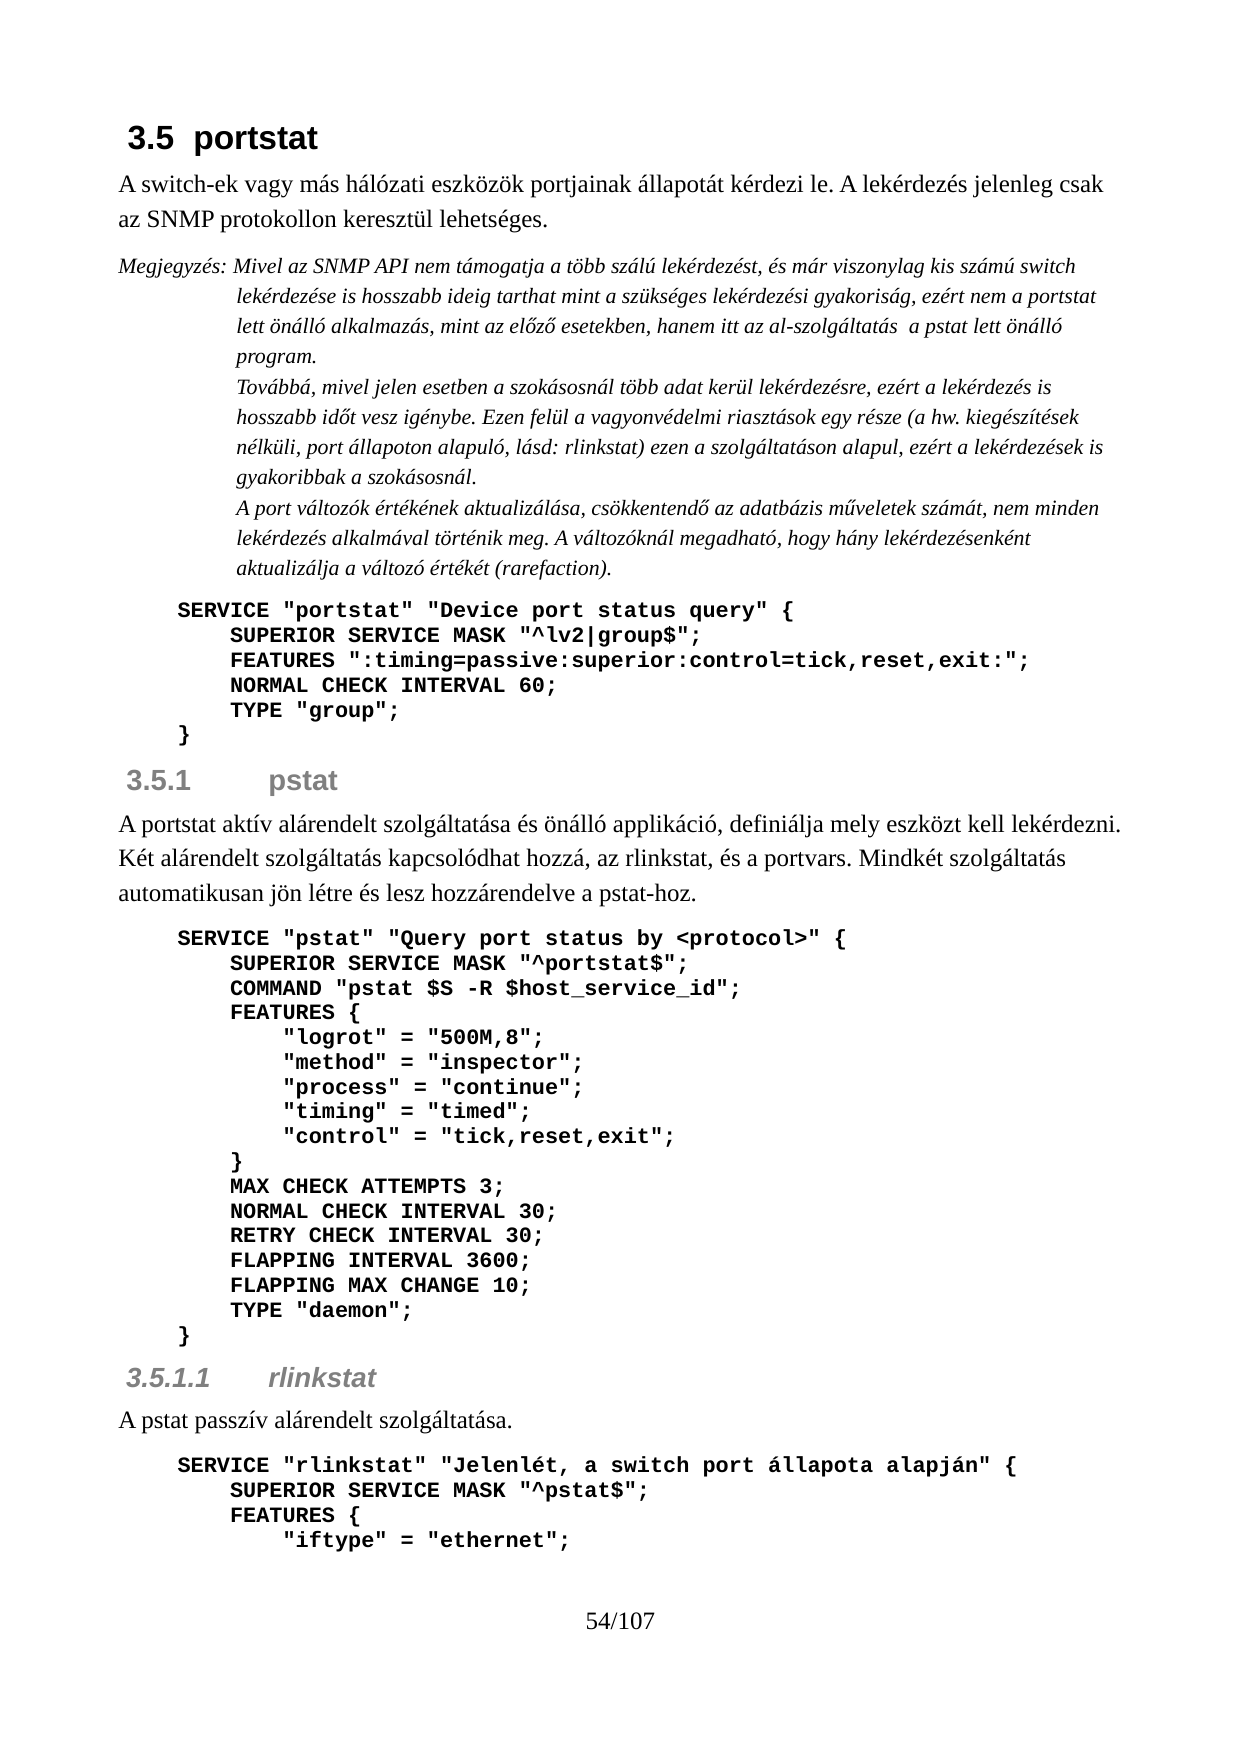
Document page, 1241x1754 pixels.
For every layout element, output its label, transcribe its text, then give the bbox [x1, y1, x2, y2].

subtitle rlinkstat [118, 1361, 1122, 1393]
text "control" = "tick,reset,exit"; } MAX CHECK ATTEMPTS 3; NORMAL CHECK INTERVAL 30; RETRY CHECK INTERVAL 30; FLAPPING INTERVAL 3600; FLAPPING MAX CHANGE 10; TYPE "daemon"; } [177, 1125, 1122, 1348]
text A portstat aktív alárendelt szolgáltatása és önálló applikáció, definiálja mely eszközt kell lekérdezni. Két alárendelt szolgáltatás kapcsolódhat hozzá, az rlinkstat, és a portvars. Mindkét szolgáltatás automatikusan jön létre és lesz hozzárendelve a pstat-hoz. [118, 809, 1122, 907]
text SERVICE "pstat" "Query port status by <protocol>" { SUPERIOR SERVICE MASK "^portstat$"; COMMAND "pstat $S -R $host_service_id"; FEATURES { "logrot" = "500M,8"; "method" = "inspector"; "process" = "continue"; "timing" = "timed"; [177, 927, 1122, 1125]
text SERVICE "rlinkstat" "Jelenlét, a switch port állapota alapján" { SUPERIOR SERVICE MASK "^pstat$"; FEATURES { "iftype" = "ethernet"; [177, 1454, 1122, 1554]
text SERVICE "portstat" "Device port status query" { SUPERIOR SERVICE MASK "^lv2|group$"; FEATURES ":timing=passive:superior:control=tick,reset,exit:"; NORMAL CHECK INTERVAL 60; TYPE "group"; } [177, 600, 1122, 748]
text A pstat passzív alárendelt szolgáltatása. [118, 1405, 1122, 1434]
text A switch-ek vagy más hálózati eszközök portjainak állapotát kérdezi le. A lekérdezés jelenleg csak az SNMP protokollon keresztül lehetséges. [118, 169, 1122, 232]
subtitle portstat [118, 118, 1122, 157]
text Megjegyzés: Mivel az SNMP API nem támogatja a több szálú lekérdezést, és már viszonylag kis számú switch lekérdezése is hosszabb ideig tarthat mint a szükséges lekérdezési gyakoriság, ezért nem a portstat lett önálló alkalmazás, mint az előző esetekben, hanem itt az al-szolgáltatás a pstat lett önálló program. Továbbá, mivel jelen esetben a szokásosnál több adat kerül lekérdezésre, ezért a lekérdezés is hosszabb időt vesz igénybe. Ezen felül a vagyonvédelmi riasztások egy része (a hw. kiegészítések nélküli, port állapoton alapuló, lásd: rlinkstat) ezen a szolgáltatáson alapul, ezért a lekérdezések is gyakoribbak a szokásosnál. A port változók értékének aktualizálása, csökkentendő az adatbázis műveletek számát, nem minden lekérdezés alkalmával történik meg. A változóknál megadható, hogy hány lekérdezésenként aktualizálja a változó értékét (rarefaction). [118, 253, 1122, 580]
subtitle pstat [118, 763, 1122, 797]
